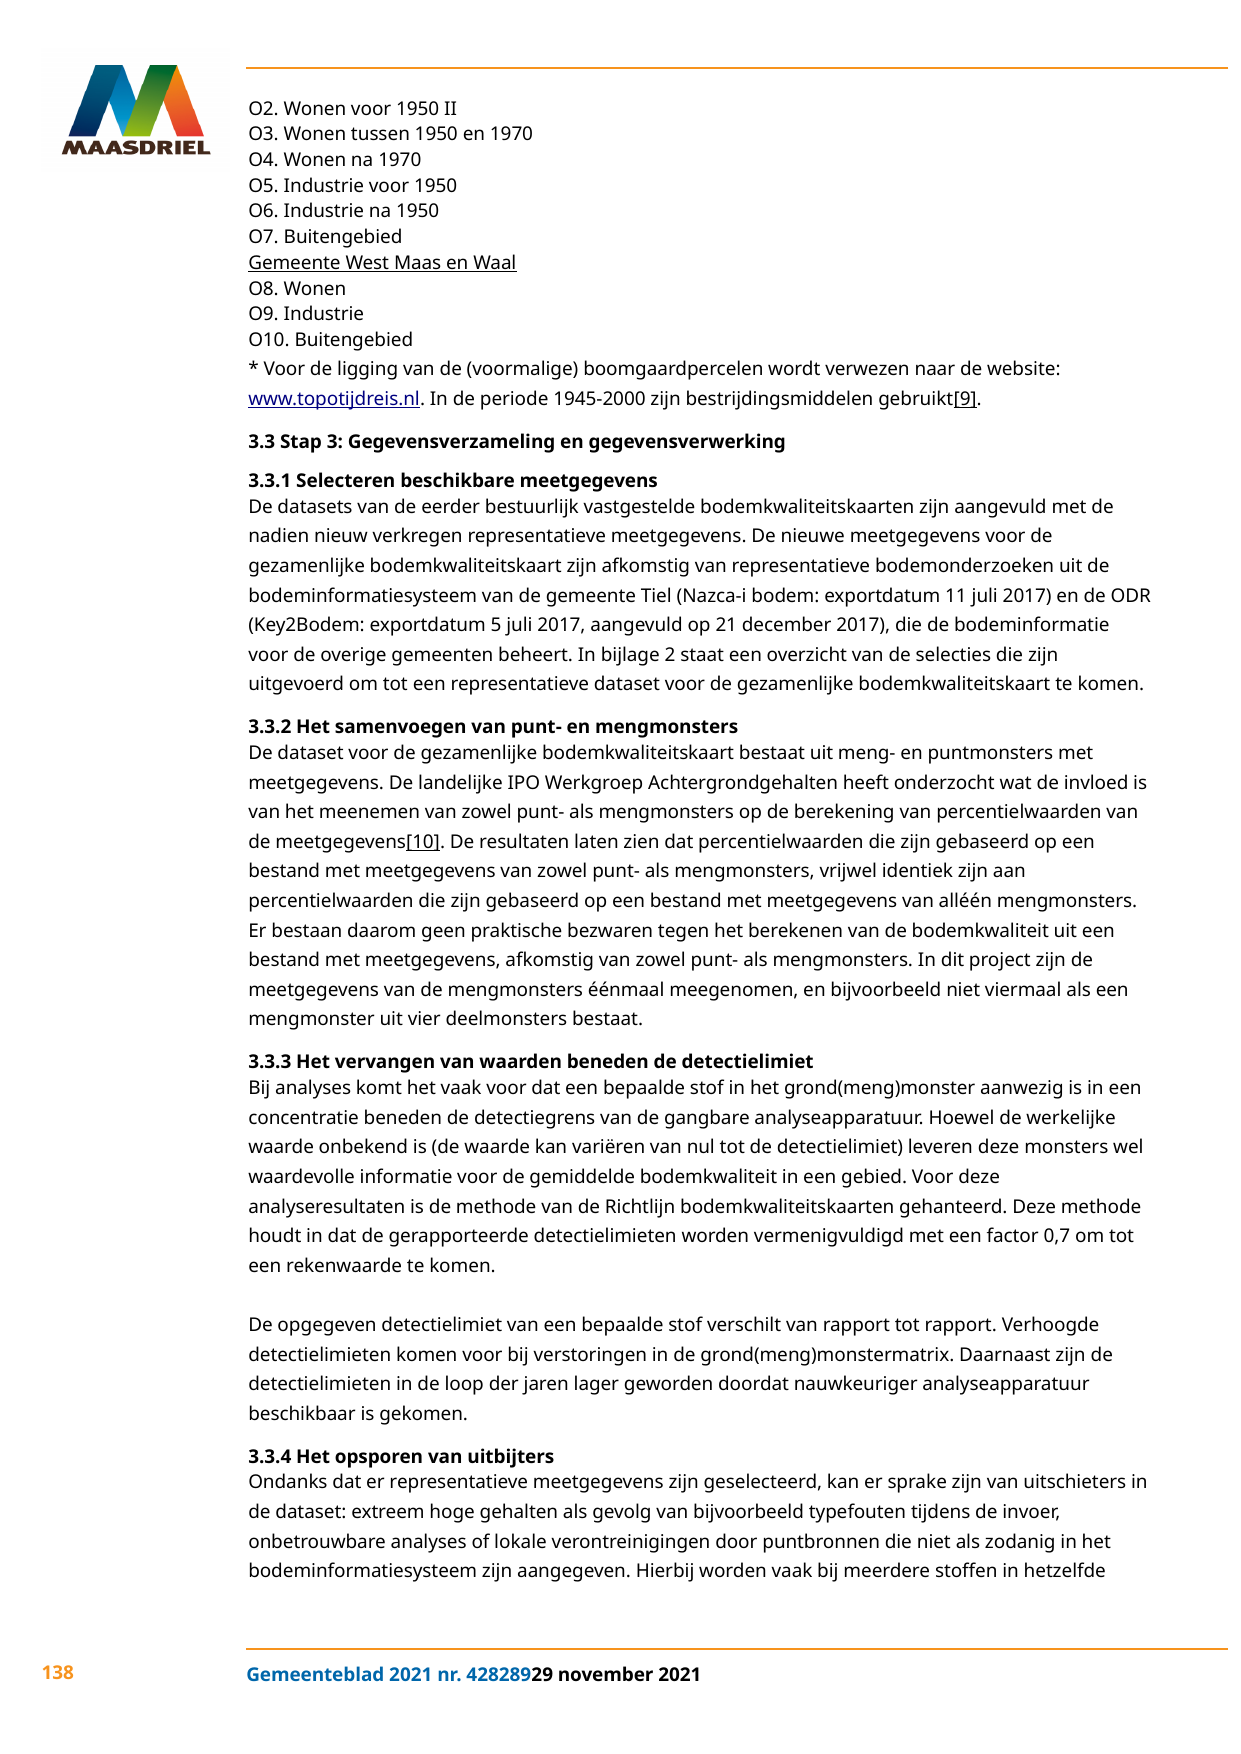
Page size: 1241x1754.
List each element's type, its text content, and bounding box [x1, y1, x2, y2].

table_cell O9. Industrie [248, 301, 1152, 326]
table_cell O5. Industrie voor 1950 [248, 172, 1152, 198]
table_cell O6. Industrie na 1950 [248, 198, 1152, 223]
table_cell Gemeente West Maas en Waal [248, 249, 1152, 275]
text 3.3.4 Het opsporen van uitbijters [248, 1443, 1152, 1469]
table_cell O3. Wonen tussen 1950 en 1970 [248, 121, 1152, 146]
table_cell O8. Wonen [248, 275, 1152, 301]
text Bij analyses komt het vaak voor dat een bepaalde stof in het grond(meng)monster aanwezig is in een concentratie beneden de detectiegrens van de gangbare analyseapparatuur. Hoewel de werkelijke waarde onbekend is (de waarde kan variëren van nul tot de detectielimiet) leveren deze monsters wel waardevolle informatie voor de gemiddelde bodemkwaliteit in een gebied. Voor deze analyseresultaten is de methode van de Richtlijn bodemkwaliteitskaarten gehanteerd. Deze methode houdt in dat de gerapporteerde detectielimieten worden vermenigvuldigd met een factor 0,7 om tot een rekenwaarde te komen. [248, 1074, 1152, 1278]
text 3.3.1 Selecteren beschikbare meetgegevens [248, 467, 1152, 493]
table_cell O7. Buitengebied [248, 224, 1152, 249]
table_cell O4. Wonen na 1970 [248, 146, 1152, 172]
table_cell O10. Buitengebied [248, 326, 1152, 352]
table_cell O2. Wonen voor 1950 II [248, 95, 1152, 121]
text 3.3 Stap 3: Gegevensverzameling en gegevensverwerking [248, 428, 1152, 454]
text 3.3.3 Het vervangen van waarden beneden de detectielimiet [248, 1049, 1152, 1074]
picture [41, 47, 231, 172]
text De dataset voor de gezamenlijke bodemkwaliteitskaart bestaat uit meng- en puntmonsters met meetgegevens. De landelijke IPO Werkgroep Achtergrondgehalten heeft onderzocht wat de invloed is van het meenemen van zowel punt- als mengmonsters op de berekening van percentielwaarden van de meetgegevens[10]. De resultaten laten zien dat percentielwaarden die zijn gebaseerd op een bestand met meetgegevens van zowel punt- als mengmonsters, vrijwel identiek zijn aan percentielwaarden die zijn gebaseerd op een bestand met meetgegevens van alléén mengmonsters. Er bestaan daarom geen praktische bezwaren tegen het berekenen van de bodemkwaliteit uit een bestand met meetgegevens, afkomstig van zowel punt- als mengmonsters. In dit project zijn de meetgegevens van de mengmonsters éénmaal meegenomen, en bijvoorbeeld niet viermaal als een mengmonster uit vier deelmonsters bestaat. [248, 739, 1152, 1031]
text De datasets van de eerder bestuurlijk vastgestelde bodemkwaliteitskaarten zijn aangevuld met de nadien nieuw verkregen representatieve meetgegevens. De nieuwe meetgegevens voor de gezamenlijke bodemkwaliteitskaart zijn afkomstig van representatieve bodemonderzoeken uit de bodeminformatiesysteem van de gemeente Tiel (Nazca-i bodem: exportdatum 11 juli 2017) en de ODR (Key2Bodem: exportdatum 5 juli 2017, aangevuld op 21 december 2017), die de bodeminformatie voor de overige gemeenten beheert. In bijlage 2 staat een overzicht van de selecties die zijn uitgevoerd om tot een representatieve dataset voor de gezamenlijke bodemkwaliteitskaart te komen. [248, 493, 1152, 696]
text De opgegeven detectielimiet van een bepaalde stof verschilt van rapport tot rapport. Verhoogde detectielimieten komen voor bij verstoringen in de grond(meng)monstermatrix. Daarnaast zijn de detectielimieten in de loop der jaren lager geworden doordat nauwkeuriger analyseapparatuur beschikbaar is gekomen. [248, 1311, 1152, 1426]
text * Voor de ligging van de (voormalige) boomgaardpercelen wordt verwezen naar de website: www.topotijdreis.nl. In de periode 1945-2000 zijn bestrijdingsmiddelen gebruikt[9]. [248, 355, 1152, 411]
text 3.3.2 Het samenvoegen van punt- en mengmonsters [248, 714, 1152, 739]
text Ondanks dat er representatieve meetgegevens zijn geselecteerd, kan er sprake zijn van uitschieters in de dataset: extreem hoge gehalten als gevolg van bijvoorbeeld typefouten tijdens de invoer, onbetrouwbare analyses of lokale verontreinigingen door puntbronnen die niet als zodanig in het bodeminformatiesysteem zijn aangegeven. Hierbij worden vaak bij meerdere stoffen in hetzelfde [248, 1469, 1152, 1583]
